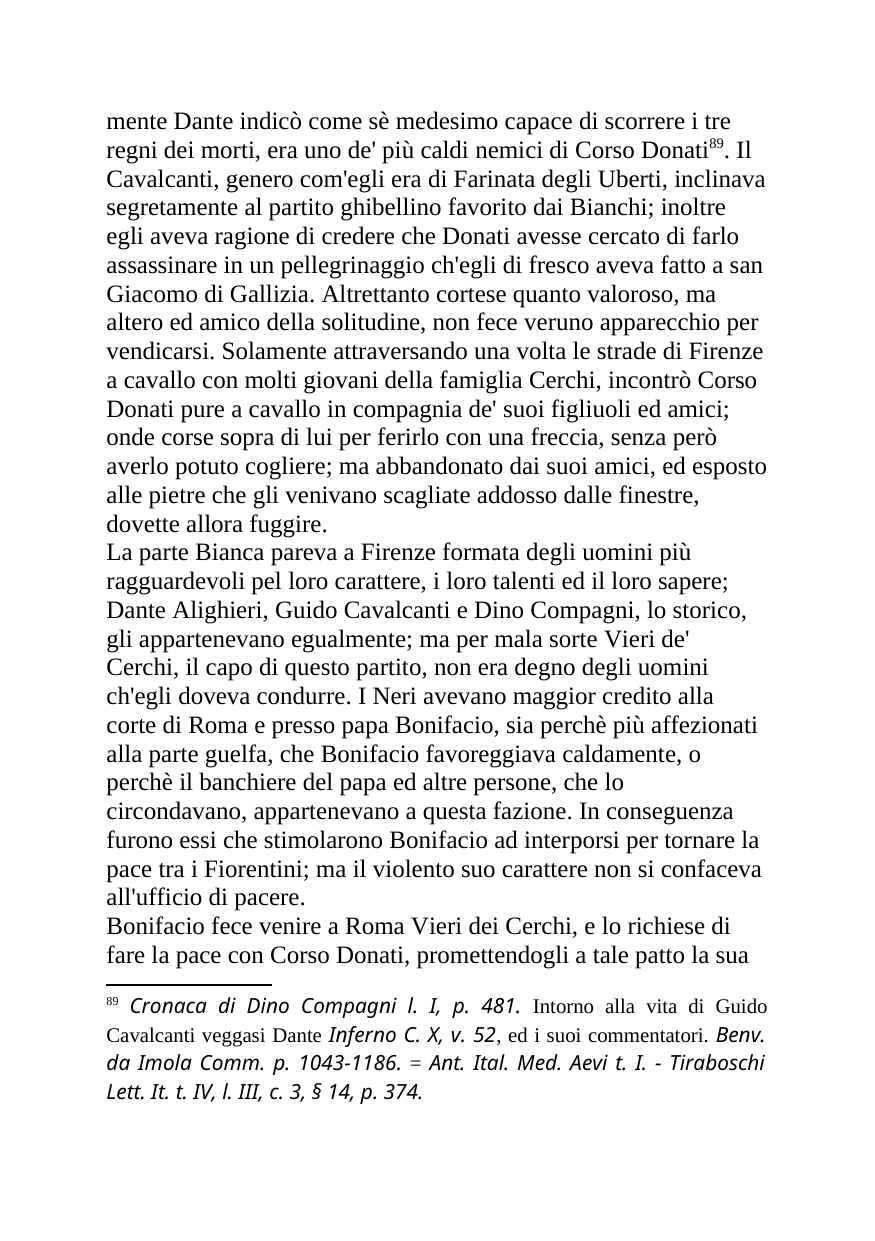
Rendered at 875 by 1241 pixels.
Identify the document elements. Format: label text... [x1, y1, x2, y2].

text mente Dante indicò come sè medesimo capace di scorrere i tre regni dei morti, era uno de' più caldi nemici di Corso Donati. Il Cavalcanti, genero com'egli era di Farinata degli Uberti, inclinava segretamente al partito ghibellino favorito dai Bianchi; inoltre egli aveva ragione di credere che Donati avesse cercato di farlo assassinare in un pellegrinaggio ch'egli di fresco aveva fatto a san Giacomo di Gallizia. Altrettanto cortese quanto valoroso, ma altero ed amico della solitudine, non fece veruno apparecchio per vendicarsi. Solamente attraversando una volta le strade di Firenze a cavallo con molti giovani della famiglia Cerchi, incontrò Corso Donati pure a cavallo in compagnia de' suoi figliuoli ed amici; onde corse sopra di lui per ferirlo con una freccia, senza però averlo potuto cogliere; ma abbandonato dai suoi amici, ed esposto alle pietre che gli venivano scagliate addosso dalle finestre, dovette allora fuggire. [106, 106, 768, 537]
text Bonifacio fece venire a Roma Vieri dei Cerchi, e lo richiese di fare la pace con Corso Donati, promettendogli a tale patto la sua [106, 911, 768, 969]
text La parte Bianca pareva a Firenze formata degli uomini più ragguardevoli pel loro carattere, i loro talenti ed il loro sapere; Dante Alighieri, Guido Cavalcanti e Dino Compagni, lo storico, gli appartenevano egualmente; ma per mala sorte Vieri de' Cerchi, il capo di questo partito, non era degno degli uomini ch'egli doveva condurre. I Neri avevano maggior credito alla corte di Roma e presso papa Bonifacio, sia perchè più affezionati alla parte guelfa, che Bonifacio favoreggiava caldamente, o perchè il banchiere del papa ed altre persone, che lo circondavano, appartenevano a questa fazione. In conseguenza furono essi che stimolarono Bonifacio ad interporsi per tornare la pace tra i Fiorentini; ma il violento suo carattere non si confaceva all'ufficio di pacere. [106, 537, 768, 911]
text Cronaca di Dino Compagni l. I, p. 481. Intorno alla vita di Guido Cavalcanti veggasi Dante Inferno C. X, v. 52, ed i suoi commentatori. Benv. da Imola Comm. p. 1043-1186. = Ant. Ital. Med. Aevi t. I. - Tiraboschi Lett. It. t. IV, l. III, c. 3, § 14, p. 374. [106, 991, 768, 1105]
